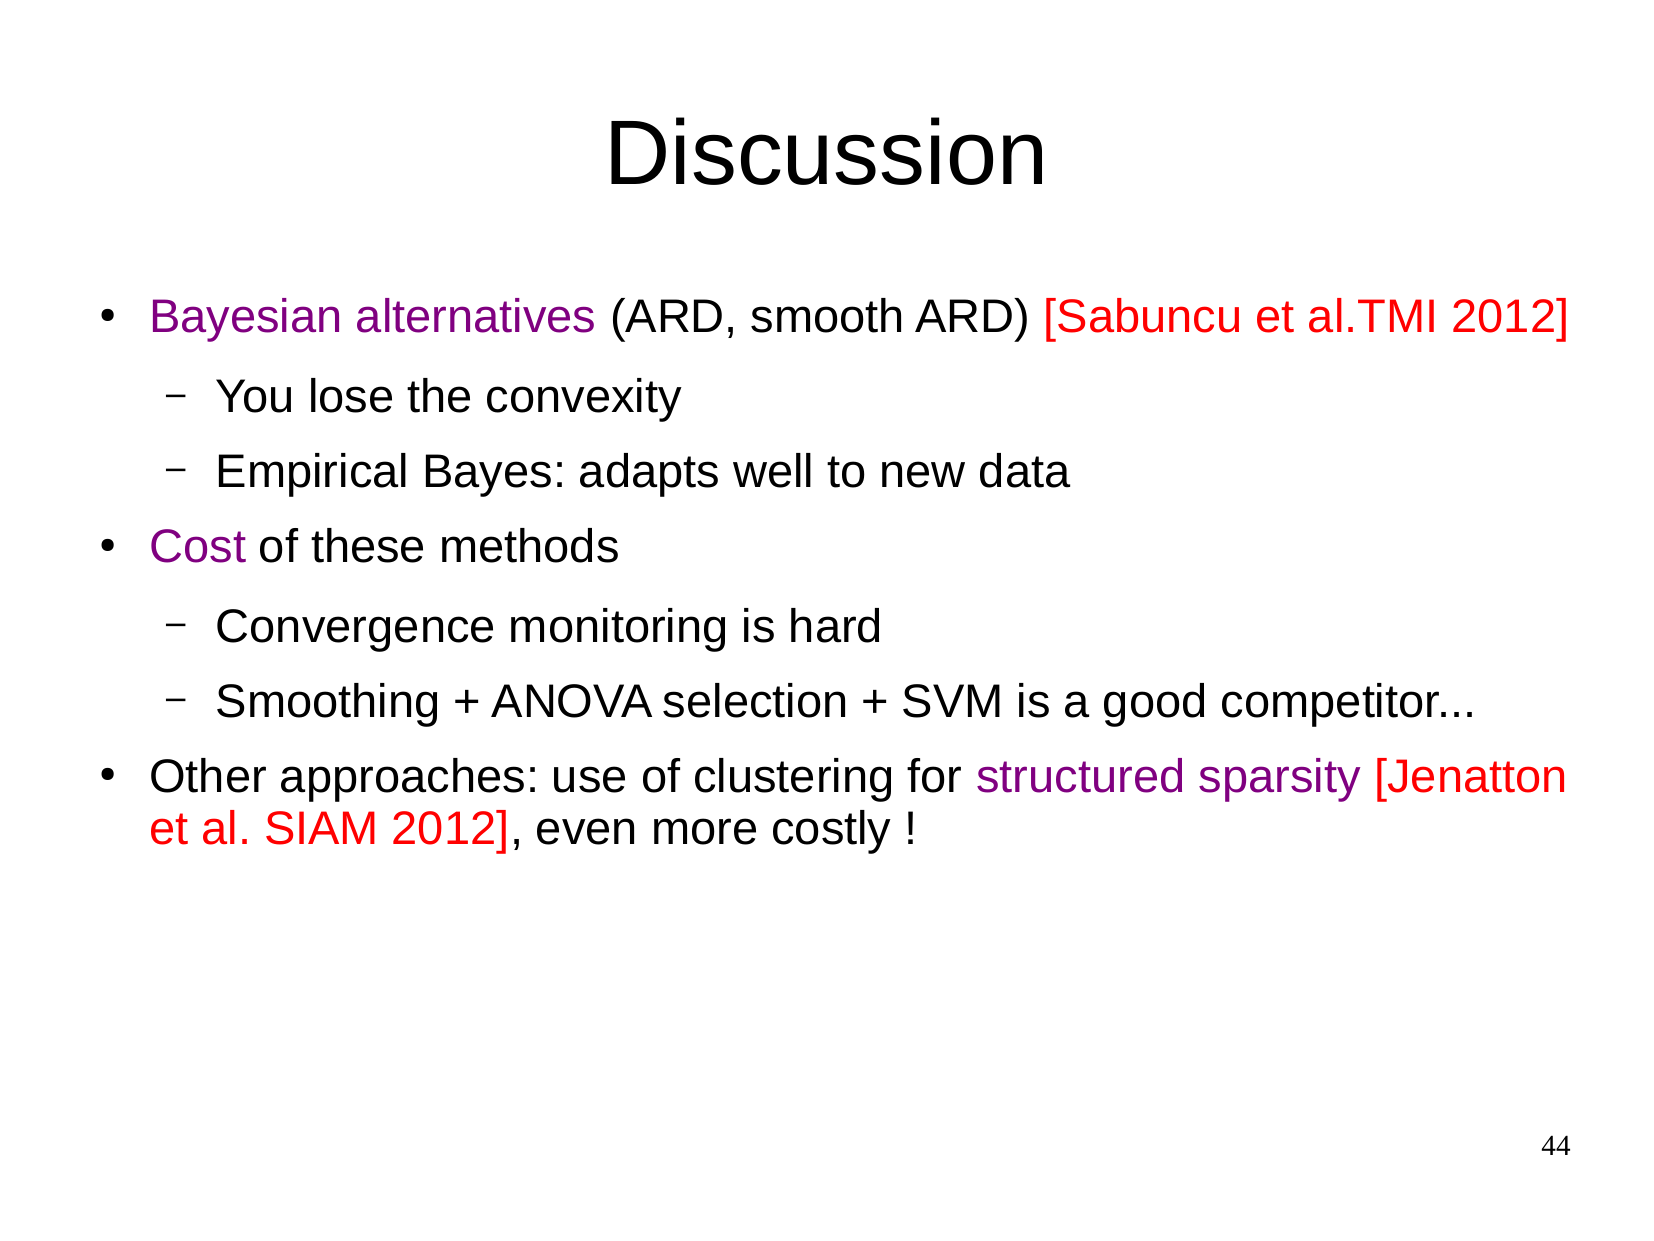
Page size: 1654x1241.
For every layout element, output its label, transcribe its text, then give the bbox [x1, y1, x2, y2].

title Discussion [82, 49, 1571, 257]
list Bayesian alternatives (ARD, smooth ARD) [Sabuncu et al.TMI 2012] You lose the convexity Empirical Bayes: adapts well to new data Cost of these methods Convergence monitoring is hard Smoothing + ANOVA selection + SVM is a good competitor... Other approaches: use of clustering for structured sparsity [Jenatton et al. SIAM 2012], even more costly ! [82, 290, 1571, 981]
